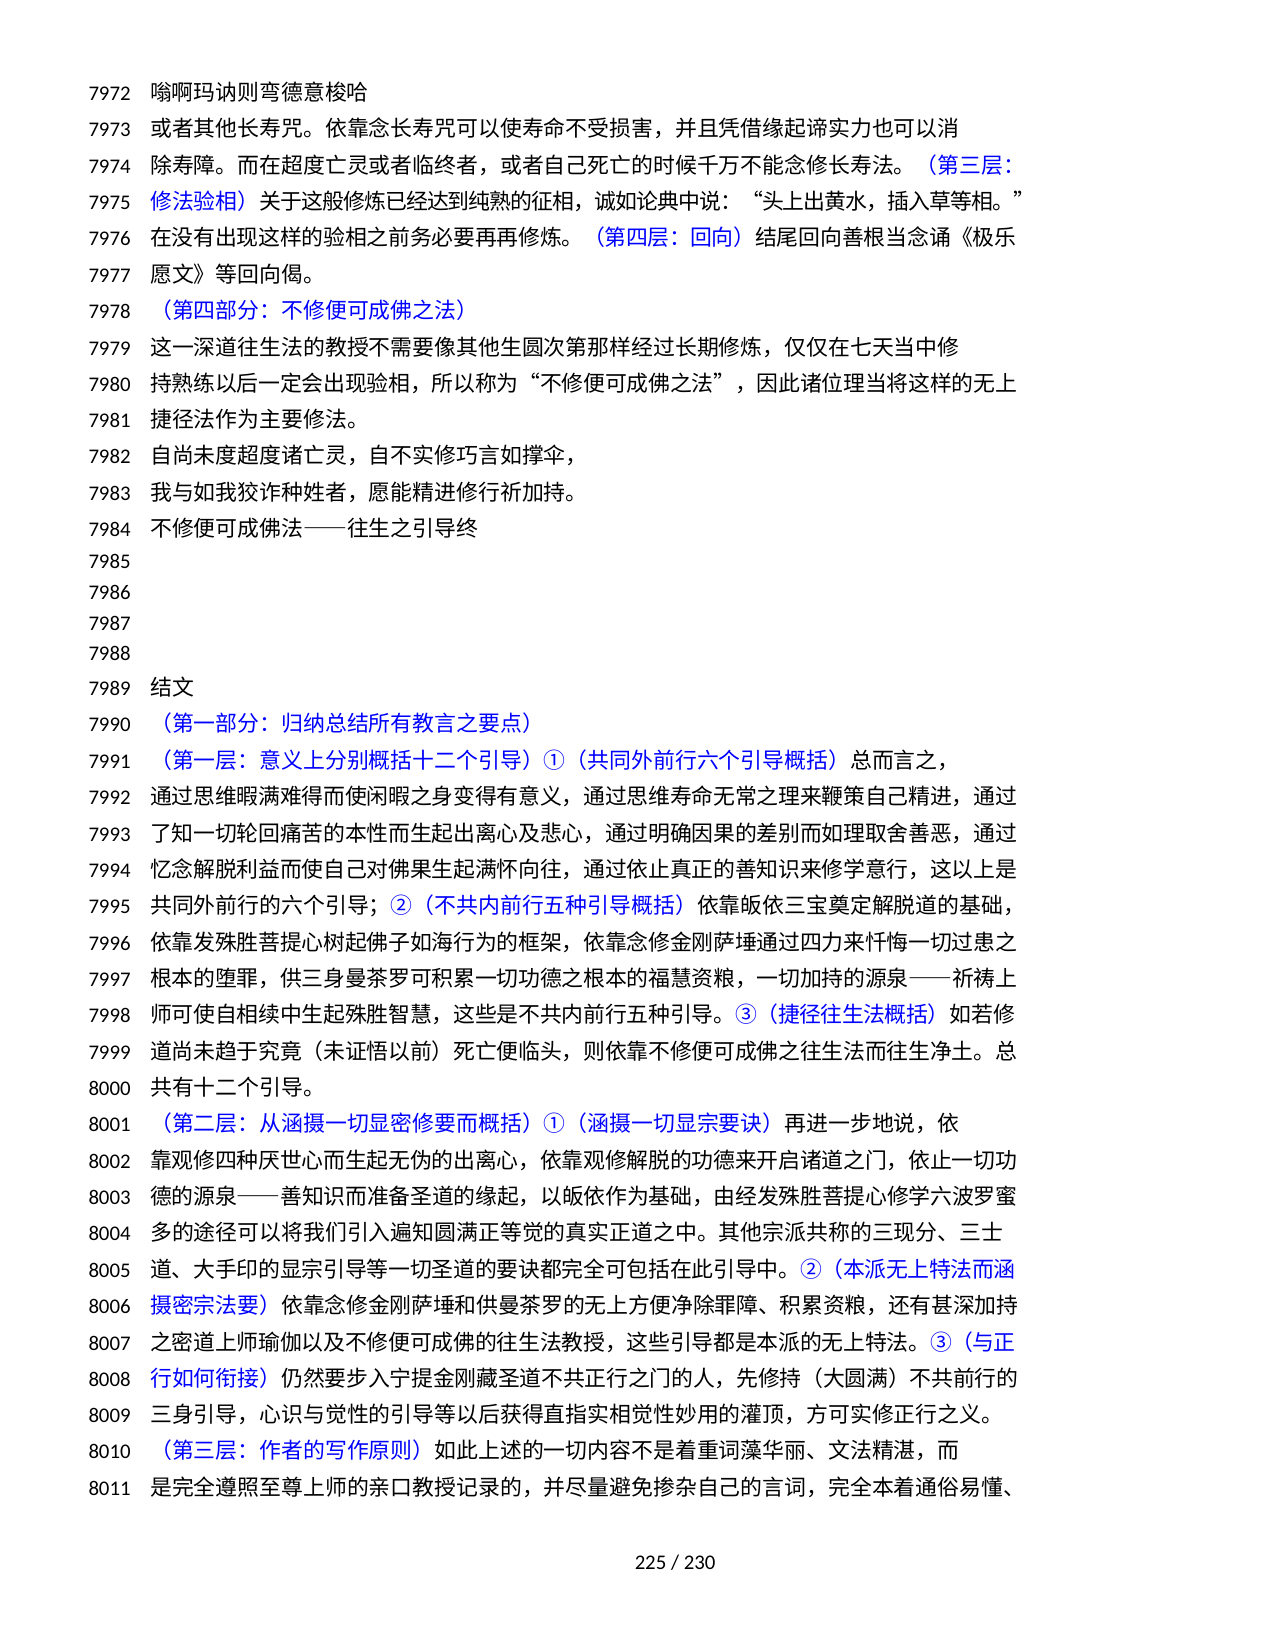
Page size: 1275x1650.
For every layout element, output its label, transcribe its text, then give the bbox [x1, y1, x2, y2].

text 行如何衔接）仍然要步入宁提金刚藏圣道不共正行之门的人，先修持（大圆满）不共前行的 [150, 1361, 1200, 1392]
text 德的源泉——善知识而准备圣道的缘起，以皈依作为基础，由经发殊胜菩提心修学六波罗蜜 [150, 1179, 1200, 1211]
text 靠观修四种厌世心而生起无伪的出离心，依靠观修解脱的功德来开启诸道之门，依止一切功 [150, 1143, 1200, 1174]
text 共有十二个引导。 [150, 1070, 1200, 1102]
text 嗡啊玛讷则弯德意梭哈 [150, 75, 1200, 107]
text 或者其他长寿咒。依靠念长寿咒可以使寿命不受损害，并且凭借缘起谛实力也可以消 [150, 111, 1200, 143]
text 依靠发殊胜菩提心树起佛子如海行为的框架，依靠念修金刚萨埵通过四力来忏悔一切过患之 [150, 924, 1200, 956]
text 忆念解脱利益而使自己对佛果生起满怀向往，通过依止真正的善知识来修学意行，这以上是 [150, 852, 1200, 883]
text （第一层：意义上分别概括十二个引导）①（共同外前行六个引导概括）总而言之， [150, 743, 1200, 774]
text 结文 [150, 670, 1200, 702]
text 这一深道往生法的教授不需要像其他生圆次第那样经过长期修炼，仅仅在七天当中修 [150, 329, 1200, 361]
text 修法验相）关于这般修炼已经达到纯熟的征相，诚如论典中说：“头上出黄水，插入草等相。” [150, 184, 1200, 216]
text 在没有出现这样的验相之前务必要再再修炼。（第四层：回向）结尾回向善根当念诵《极乐 [150, 220, 1200, 252]
text 摄密宗法要）依靠念修金刚萨埵和供曼茶罗的无上方便净除罪障、积累资粮，还有甚深加持 [150, 1288, 1200, 1320]
text （第一部分：归纳总结所有教言之要点） [150, 706, 1200, 738]
text 是完全遵照至尊上师的亲口教授记录的，并尽量避免掺杂自己的言词，完全本着通俗易懂、 [150, 1470, 1200, 1502]
text 之密道上师瑜伽以及不修便可成佛的往生法教授，这些引导都是本派的无上特法。③（与正 [150, 1324, 1200, 1356]
text 自尚未度超度诸亡灵，自不实修巧言如撑伞， [150, 438, 1200, 470]
text 不修便可成佛法——往生之引导终 [150, 511, 1200, 543]
text 师可使自相续中生起殊胜智慧，这些是不共内前行五种引导。③（捷径往生法概括）如若修 [150, 997, 1200, 1029]
text 多的途径可以将我们引入遍知圆满正等觉的真实正道之中。其他宗派共称的三现分、三士 [150, 1215, 1200, 1247]
text 我与如我狡诈种姓者，愿能精进修行祈加持。 [150, 475, 1200, 507]
text 捷径法作为主要修法。 [150, 402, 1200, 434]
text 持熟练以后一定会出现验相，所以称为“不修便可成佛之法”，因此诸位理当将这样的无上 [150, 366, 1200, 397]
text 除寿障。而在超度亡灵或者临终者，或者自己死亡的时候千万不能念修长寿法。（第三层： [150, 148, 1200, 179]
text （第四部分：不修便可成佛之法） [150, 293, 1200, 325]
text （第三层：作者的写作原则）如此上述的一切内容不是着重词藻华丽、文法精湛，而 [150, 1433, 1200, 1465]
text 道、大手印的显宗引导等一切圣道的要诀都完全可包括在此引导中。②（本派无上特法而涵 [150, 1252, 1200, 1283]
text 了知一切轮回痛苦的本性而生起出离心及悲心，通过明确因果的差别而如理取舍善恶，通过 [150, 816, 1200, 847]
text 道尚未趋于究竟（未证悟以前）死亡便临头，则依靠不修便可成佛之往生法而往生净土。总 [150, 1034, 1200, 1065]
text 三身引导，心识与觉性的引导等以后获得直指实相觉性妙用的灌顶，方可实修正行之义。 [150, 1397, 1200, 1429]
text 愿文》等回向偈。 [150, 257, 1200, 288]
text 通过思维暇满难得而使闲暇之身变得有意义，通过思维寿命无常之理来鞭策自己精进，通过 [150, 779, 1200, 811]
text 根本的堕罪，供三身曼茶罗可积累一切功德之根本的福慧资粮，一切加持的源泉——祈祷上 [150, 961, 1200, 993]
text 共同外前行的六个引导；②（不共内前行五种引导概括）依靠皈依三宝奠定解脱道的基础， [150, 888, 1200, 920]
text （第二层：从涵摄一切显密修要而概括）①（涵摄一切显宗要诀）再进一步地说，依 [150, 1106, 1200, 1138]
